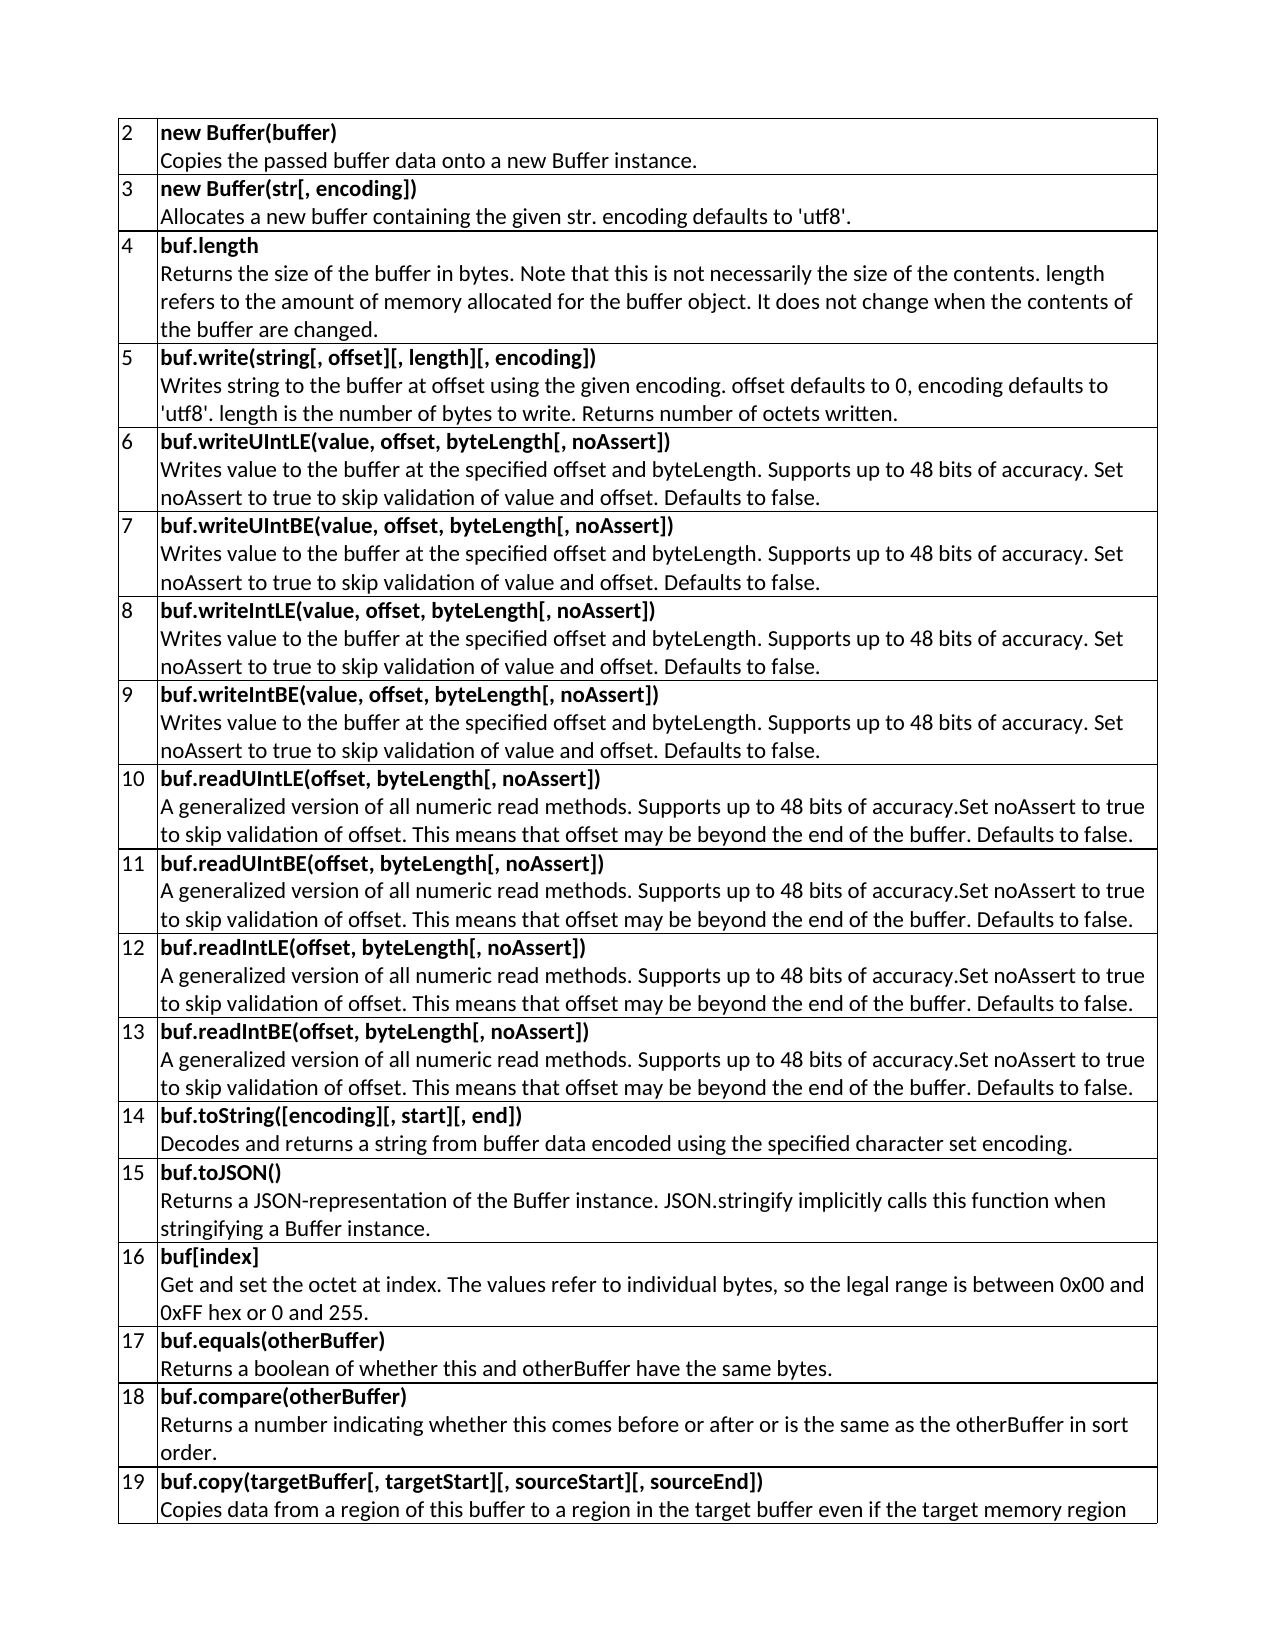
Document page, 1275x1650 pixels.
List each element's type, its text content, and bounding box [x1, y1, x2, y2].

table_cell 10 [119, 765, 157, 848]
table_cell 3 [119, 175, 157, 230]
table_cell buf.copy(targetBuffer[, targetStart][, sourceStart][, sourceEnd]) Copies data from a region of this buffer to a region in the target buffer even if the target memory region [158, 1468, 1157, 1523]
table_cell buf.readUIntLE(offset, byteLength[, noAssert]) A generalized version of all numeric read methods. Supports up to 48 bits of accuracy.Set noAssert to true to skip validation of offset. This means that offset may be beyond the end of the buffer. Defaults to false. [158, 765, 1157, 848]
table_cell 16 [119, 1243, 157, 1326]
table_cell 2 [119, 119, 157, 174]
table_cell 17 [119, 1327, 157, 1382]
table_cell 5 [119, 344, 157, 427]
table_cell buf.writeUIntLE(value, offset, byteLength[, noAssert]) Writes value to the buffer at the specified offset and byteLength. Supports up to 48 bits of accuracy. Set noAssert to true to skip validation of value and offset. Defaults to false. [158, 428, 1157, 511]
table_cell new Buffer(buffer) Copies the passed buffer data onto a new Buffer instance. [158, 119, 1157, 174]
table_cell 8 [119, 597, 157, 680]
table_cell buf.readIntLE(offset, byteLength[, noAssert]) A generalized version of all numeric read methods. Supports up to 48 bits of accuracy.Set noAssert to true to skip validation of offset. This means that offset may be beyond the end of the buffer. Defaults to false. [158, 934, 1157, 1017]
table_cell buf.toJSON() Returns a JSON-representation of the Buffer instance. JSON.stringify implicitly calls this function when stringifying a Buffer instance. [158, 1159, 1157, 1242]
table_cell buf.readUIntBE(offset, byteLength[, noAssert]) A generalized version of all numeric read methods. Supports up to 48 bits of accuracy.Set noAssert to true to skip validation of offset. This means that offset may be beyond the end of the buffer. Defaults to false. [158, 850, 1157, 933]
table_cell 18 [119, 1384, 157, 1466]
table_cell buf.writeUIntBE(value, offset, byteLength[, noAssert]) Writes value to the buffer at the specified offset and byteLength. Supports up to 48 bits of accuracy. Set noAssert to true to skip validation of value and offset. Defaults to false. [158, 512, 1157, 596]
table_cell buf.equals(otherBuffer) Returns a boolean of whether this and otherBuffer have the same bytes. [158, 1327, 1157, 1382]
table_cell buf.readIntBE(offset, byteLength[, noAssert]) A generalized version of all numeric read methods. Supports up to 48 bits of accuracy.Set noAssert to true to skip validation of offset. This means that offset may be beyond the end of the buffer. Defaults to false. [158, 1018, 1157, 1101]
table_cell 11 [119, 850, 157, 933]
table_cell buf.toString([encoding][, start][, end]) Decodes and returns a string from buffer data encoded using the specified character set encoding. [158, 1102, 1157, 1158]
table_cell buf.writeIntBE(value, offset, byteLength[, noAssert]) Writes value to the buffer at the specified offset and byteLength. Supports up to 48 bits of accuracy. Set noAssert to true to skip validation of value and offset. Defaults to false. [158, 681, 1157, 764]
table_cell 6 [119, 428, 157, 511]
table_cell buf.write(string[, offset][, length][, encoding]) Writes string to the buffer at offset using the given encoding. offset defaults to 0, encoding defaults to 'utf8'. length is the number of bytes to write. Returns number of octets written. [158, 344, 1157, 427]
table_cell 7 [119, 512, 157, 596]
table_cell 14 [119, 1102, 157, 1158]
table_cell buf.writeIntLE(value, offset, byteLength[, noAssert]) Writes value to the buffer at the specified offset and byteLength. Supports up to 48 bits of accuracy. Set noAssert to true to skip validation of value and offset. Defaults to false. [158, 597, 1157, 680]
table_cell 9 [119, 681, 157, 764]
table_cell buf.length Returns the size of the buffer in bytes. Note that this is not necessarily the size of the contents. length refers to the amount of memory allocated for the buffer object. It does not change when the contents of the buffer are changed. [158, 232, 1157, 343]
table_cell buf[index] Get and set the octet at index. The values refer to individual bytes, so the legal range is between 0x00 and 0xFF hex or 0 and 255. [158, 1243, 1157, 1326]
table_cell 19 [119, 1468, 157, 1523]
table_cell new Buffer(str[, encoding]) Allocates a new buffer containing the given str. encoding defaults to 'utf8'. [158, 175, 1157, 230]
table_cell 12 [119, 934, 157, 1017]
table_cell 4 [119, 232, 157, 343]
table_cell buf.compare(otherBuffer) Returns a number indicating whether this comes before or after or is the same as the otherBuffer in sort order. [158, 1384, 1157, 1466]
table_cell 13 [119, 1018, 157, 1101]
table_cell 15 [119, 1159, 157, 1242]
